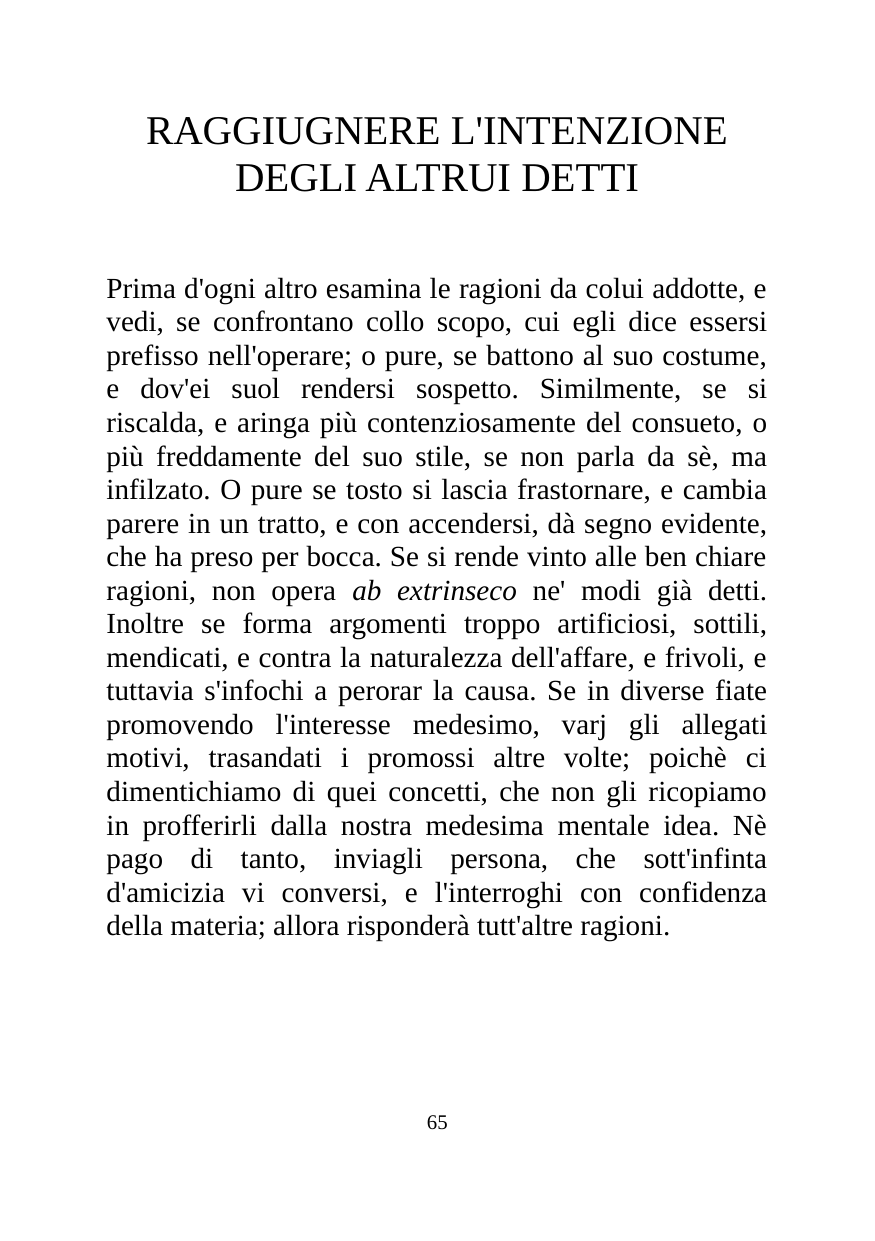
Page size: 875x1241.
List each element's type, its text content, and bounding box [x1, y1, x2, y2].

text Prima d'ogni altro esamina le ragioni da colui addotte, e vedi, se confrontano collo scopo, cui egli dice essersi prefisso nell'operare; o pure, se battono al suo costume, e dov'ei suol rendersi sospetto. Similmente, se si riscalda, e aringa più contenziosamente del consueto, o più freddamente del suo stile, se non parla da sè, ma infilzato. O pure se tosto si lascia frastornare, e cambia parere in un tratto, e con accendersi, dà segno evidente, che ha preso per bocca. Se si rende vinto alle ben chiare ragioni, non opera ab extrinseco ne' modi già detti. Inoltre se forma argomenti troppo artificiosi, sottili, mendicati, e contra la naturalezza dell'affare, e frivoli, e tuttavia s'infochi a perorar la causa. Se in diverse fiate promovendo l'interesse medesimo, varj gli allegati motivi, trasandati i promossi altre volte; poichè ci dimentichiamo di quei concetti, che non gli ricopiamo in profferirli dalla nostra medesima mentale idea. Nè pago di tanto, inviagli persona, che sott'infinta d'amicizia vi conversi, e l'interroghi con confidenza della materia; allora risponderà tutt'altre ragioni. [106, 271, 768, 942]
subtitle RAGGIUGNERE L'INTENZIONE DEGLI ALTRUI DETTI [106, 106, 768, 200]
